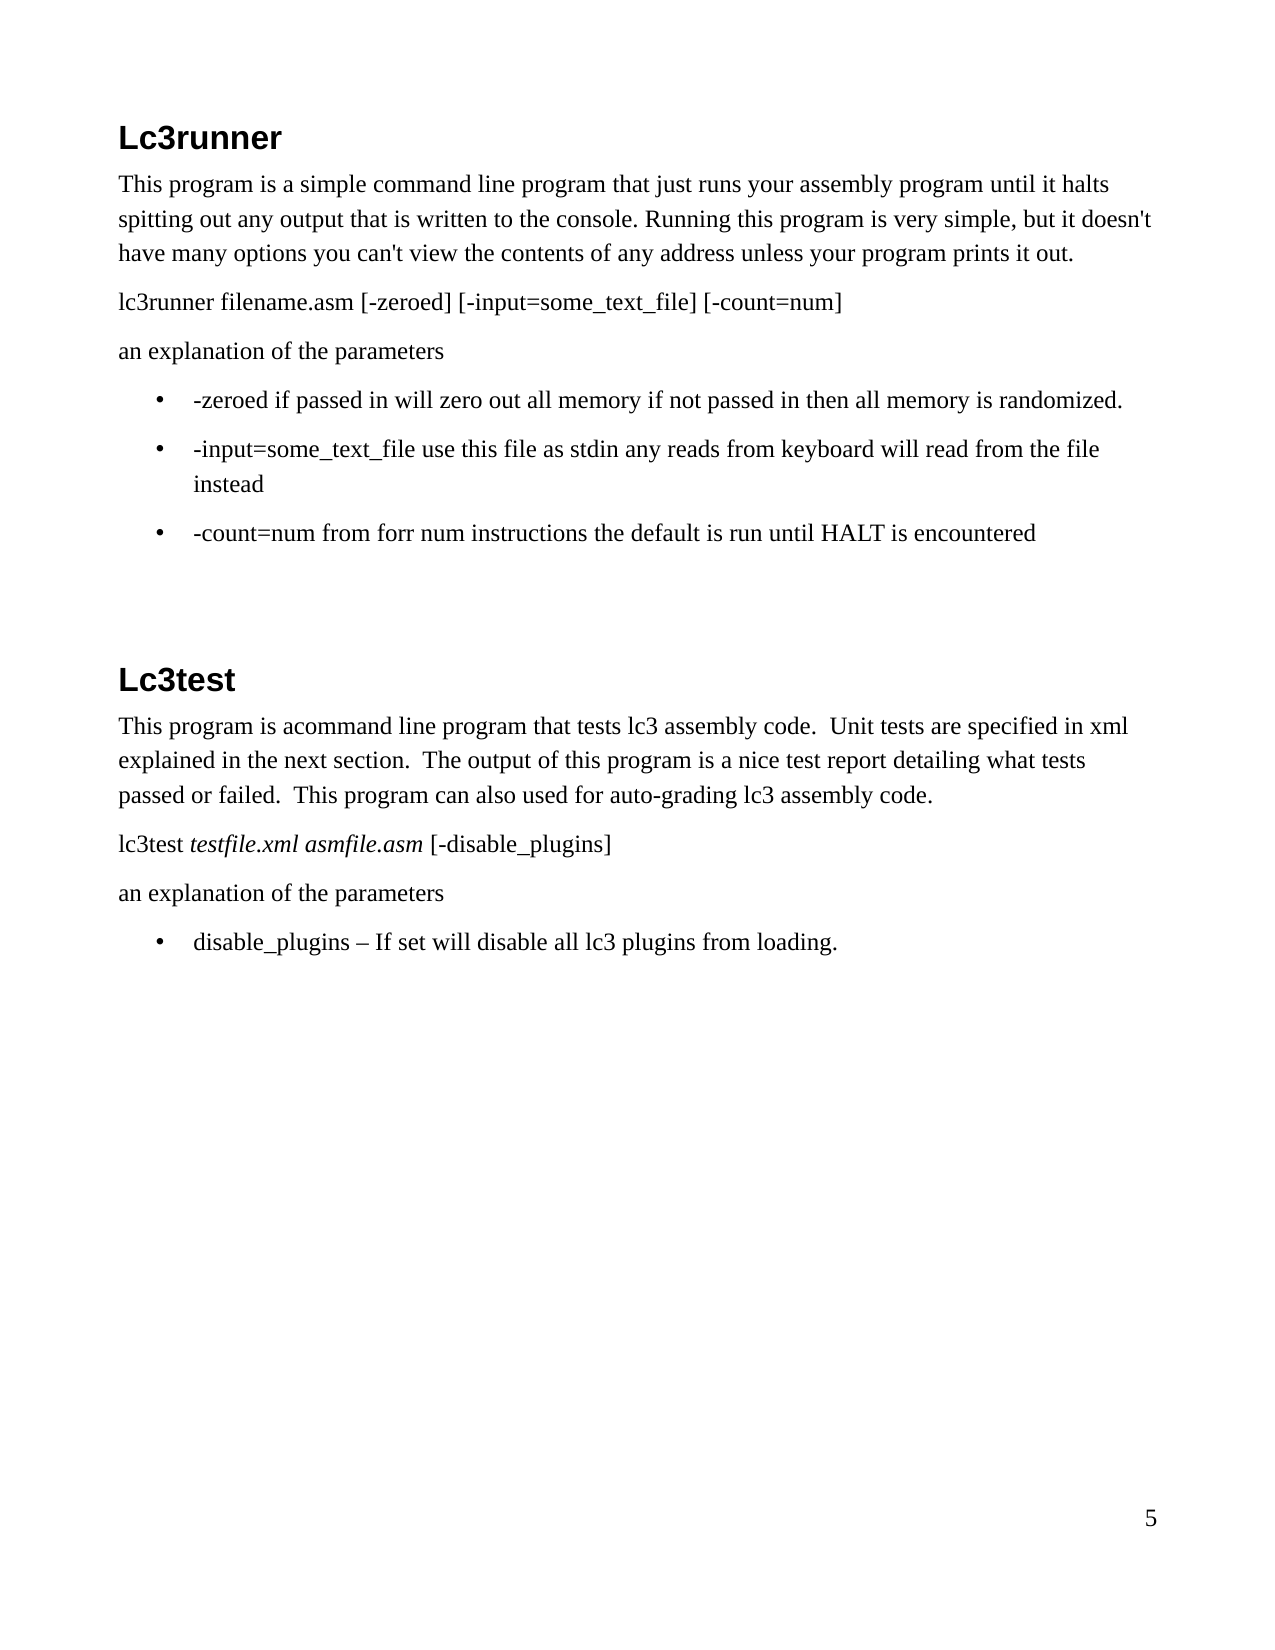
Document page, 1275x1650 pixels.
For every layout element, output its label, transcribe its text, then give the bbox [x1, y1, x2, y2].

list -count=num from forr num instructions the default is run until HALT is encountered [156, 518, 1157, 547]
text lc3runner filename.asm [-zeroed] [-input=some_text_file] [-count=num] [118, 287, 1157, 316]
list -zeroed if passed in will zero out all memory if not passed in then all memory is randomized. [156, 385, 1157, 414]
text This program is acommand line program that tests lc3 assembly code. Unit tests are specified in xml explained in the next section. The output of this program is a nice test report detailing what tests passed or failed. This program can also used for auto-grading lc3 assembly code. [118, 711, 1157, 809]
list -input=some_text_file use this file as stdin any reads from keyboard will read from the file instead [156, 434, 1157, 498]
text an explanation of the parameters [118, 336, 1157, 365]
list disable_plugins – If set will disable all lc3 plugins from loading. [156, 927, 1157, 956]
text an explanation of the parameters [118, 878, 1157, 907]
text lc3test testfile.xml asmfile.asm [-disable_plugins] [118, 829, 1157, 858]
text This program is a simple command line program that just runs your assembly program until it halts spitting out any output that is written to the console. Running this program is very simple, but it doesn't have many options you can't view the contents of any address unless your program prints it out. [118, 169, 1157, 267]
subtitle Lc3runner [118, 118, 1157, 157]
subtitle Lc3test [118, 660, 1157, 698]
